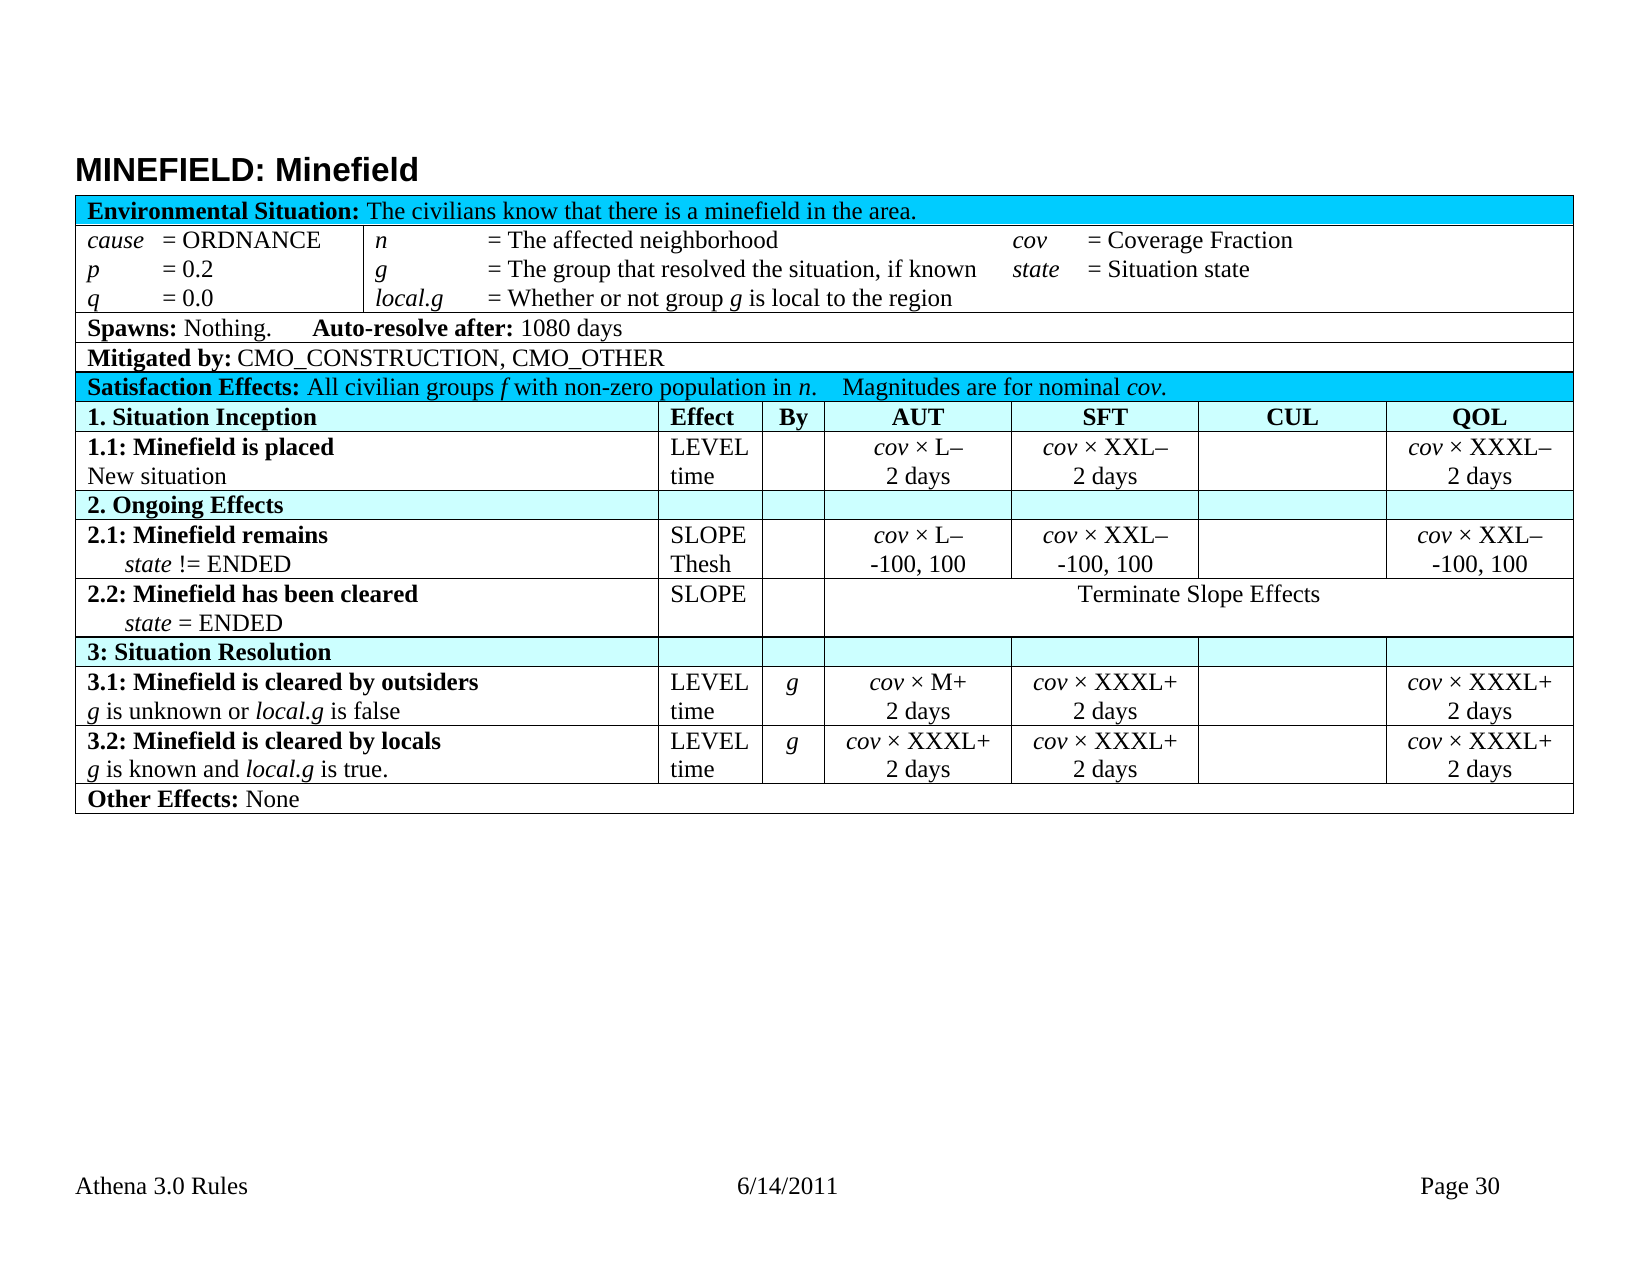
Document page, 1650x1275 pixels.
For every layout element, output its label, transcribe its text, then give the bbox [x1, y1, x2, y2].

table_cell Terminate Slope Effects [825, 579, 1573, 636]
table_cell cov × XXL– -100, 100 [1012, 520, 1198, 578]
table_cell [1199, 726, 1386, 783]
table_cell cov × XXXL+ 2 days [825, 726, 1011, 783]
table_cell 1. Situation Inception [76, 402, 658, 431]
table_cell cov × XXL– 2 days [1012, 432, 1198, 489]
table_cell [825, 638, 1011, 666]
table_cell [1012, 491, 1198, 519]
table_cell [1387, 638, 1573, 666]
table_cell SLOPE [659, 579, 762, 636]
table_cell [763, 579, 824, 636]
table_cell QOL [1387, 402, 1573, 431]
table_cell [1199, 432, 1386, 489]
table_cell 3.1: Minefield is cleared by outsiders g is unknown or local.g is false [76, 667, 658, 725]
table_cell [763, 520, 824, 578]
table_cell cov × XXXL+ 2 days [1012, 726, 1198, 783]
table_cell n = The affected neighborhood cov = Coverage Fraction g = The group that resolved the situation, if known state = Situation state local.g = Whether or not group g is local to the region [364, 226, 1573, 312]
table_cell By [763, 402, 824, 431]
table_cell [1199, 667, 1386, 725]
table_cell [1012, 638, 1198, 666]
table_cell [1199, 638, 1386, 666]
table_cell [659, 638, 762, 666]
table_header Environmental Situation: The civilians know that there is a minefield in the area. [76, 196, 1573, 224]
table_cell Other Effects: None [76, 784, 1573, 813]
table_cell [763, 432, 824, 489]
table_cell [1199, 491, 1386, 519]
table_cell [659, 491, 762, 519]
table_cell 1.1: Minefield is placed New situation [76, 432, 658, 489]
table_cell cov × XXXL+ 2 days [1387, 726, 1573, 783]
table_cell cov × L– 2 days [825, 432, 1011, 489]
table_cell SFT [1012, 402, 1198, 431]
table_cell CUL [1199, 402, 1386, 431]
text MINEFIELD: Minefield [75, 150, 1575, 188]
table_cell SLOPE Thesh [659, 520, 762, 578]
table_cell g [763, 667, 824, 725]
table_cell 2. Ongoing Effects [76, 491, 658, 519]
table_cell [763, 638, 824, 666]
table_cell [763, 491, 824, 519]
table_cell 2.2: Minefield has been cleared state = ENDED [76, 579, 658, 636]
table_cell LEVEL time [659, 667, 762, 725]
table_cell Mitigated by: CMO_CONSTRUCTION, CMO_OTHER [76, 343, 1573, 371]
table_cell [825, 491, 1011, 519]
table_cell LEVEL time [659, 432, 762, 489]
table_cell cov × XXXL+ 2 days [1387, 667, 1573, 725]
table_cell AUT [825, 402, 1011, 431]
table_cell 3: Situation Resolution [76, 638, 658, 666]
table_cell Satisfaction Effects: All civilian groups f with non-zero population in n. Magnitudes are for nominal cov. [76, 373, 1573, 401]
table_cell Spawns: Nothing. Auto-resolve after: 1080 days [76, 313, 1573, 342]
table_cell cov × L– -100, 100 [825, 520, 1011, 578]
table_cell [1387, 491, 1573, 519]
table_cell 3.2: Minefield is cleared by locals g is known and local.g is true. [76, 726, 658, 783]
table_cell Effect [659, 402, 762, 431]
table_cell 2.1: Minefield remains state != ENDED [76, 520, 658, 578]
table_cell cov × M+ 2 days [825, 667, 1011, 725]
table_cell [1199, 520, 1386, 578]
table_cell g [763, 726, 824, 783]
table_cell cov × XXXL+ 2 days [1012, 667, 1198, 725]
table_cell cov × XXL– -100, 100 [1387, 520, 1573, 578]
table_cell LEVEL time [659, 726, 762, 783]
table_cell cause = ORDNANCE p = 0.2 q = 0.0 [76, 226, 363, 312]
table_cell cov × XXXL– 2 days [1387, 432, 1573, 489]
